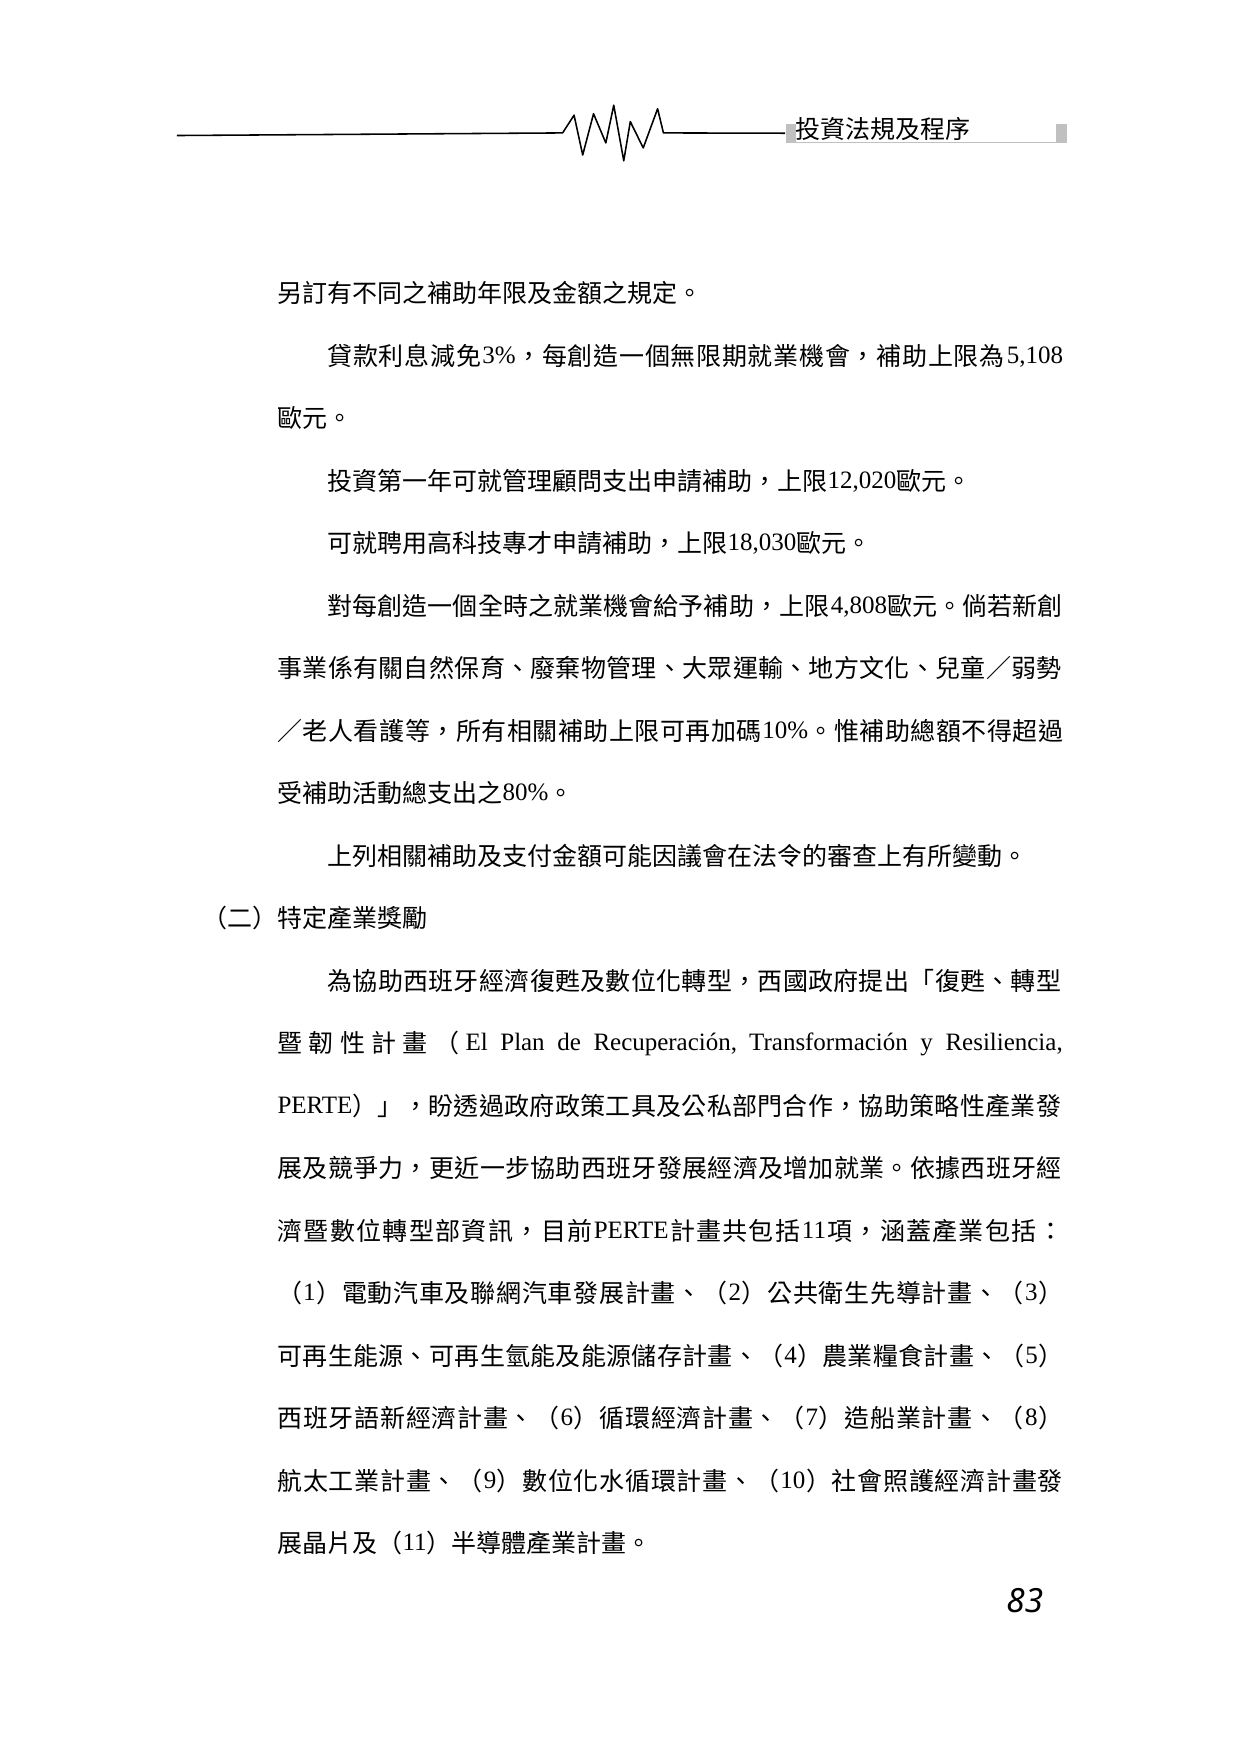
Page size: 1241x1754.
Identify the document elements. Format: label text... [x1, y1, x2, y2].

text 上列相關補助及支付金額可能因議會在法令的審查上有所變動。 [277, 813, 1063, 875]
text （二）特定產業獎勵 [202, 875, 1063, 938]
text 另訂有不同之補助年限及金額之規定。 [277, 250, 1063, 313]
text 可就聘用高科技專才申請補助，上限18,030歐元。 [277, 500, 1063, 563]
text 貸款利息減免3%，每創造一個無限期就業機會，補助上限為5,108歐元。 [277, 313, 1063, 438]
text 對每創造一個全時之就業機會給予補助，上限4,808歐元。倘若新創事業係有關自然保育、廢棄物管理、大眾運輸、地方文化、兒童／弱勢／老人看護等，所有相關補助上限可再加碼10%。惟補助總額不得超過受補助活動總支出之80%。 [277, 563, 1063, 813]
text 為協助西班牙經濟復甦及數位化轉型，西國政府提出「復甦、轉型暨韌性計畫（El Plan de Recuperación, Transformación y Resiliencia, PERTE）」，盼透過政府政策工具及公私部門合作，協助策略性產業發展及競爭力，更近一步協助西班牙發展經濟及增加就業。依據西班牙經濟暨數位轉型部資訊，目前PERTE計畫共包括11項，涵蓋產業包括：（1）電動汽車及聯網汽車發展計畫、（2）公共衛生先導計畫、（3）可再生能源、可再生氫能及能源儲存計畫、（4）農業糧食計畫、（5）西班牙語新經濟計畫、（6）循環經濟計畫、（7）造船業計畫、（8）航太工業計畫、（9）數位化水循環計畫、（10）社會照護經濟計畫發展晶片及（11）半導體產業計畫。 [277, 938, 1063, 1563]
text 投資第一年可就管理顧問支出申請補助，上限12,020歐元。 [277, 438, 1063, 500]
